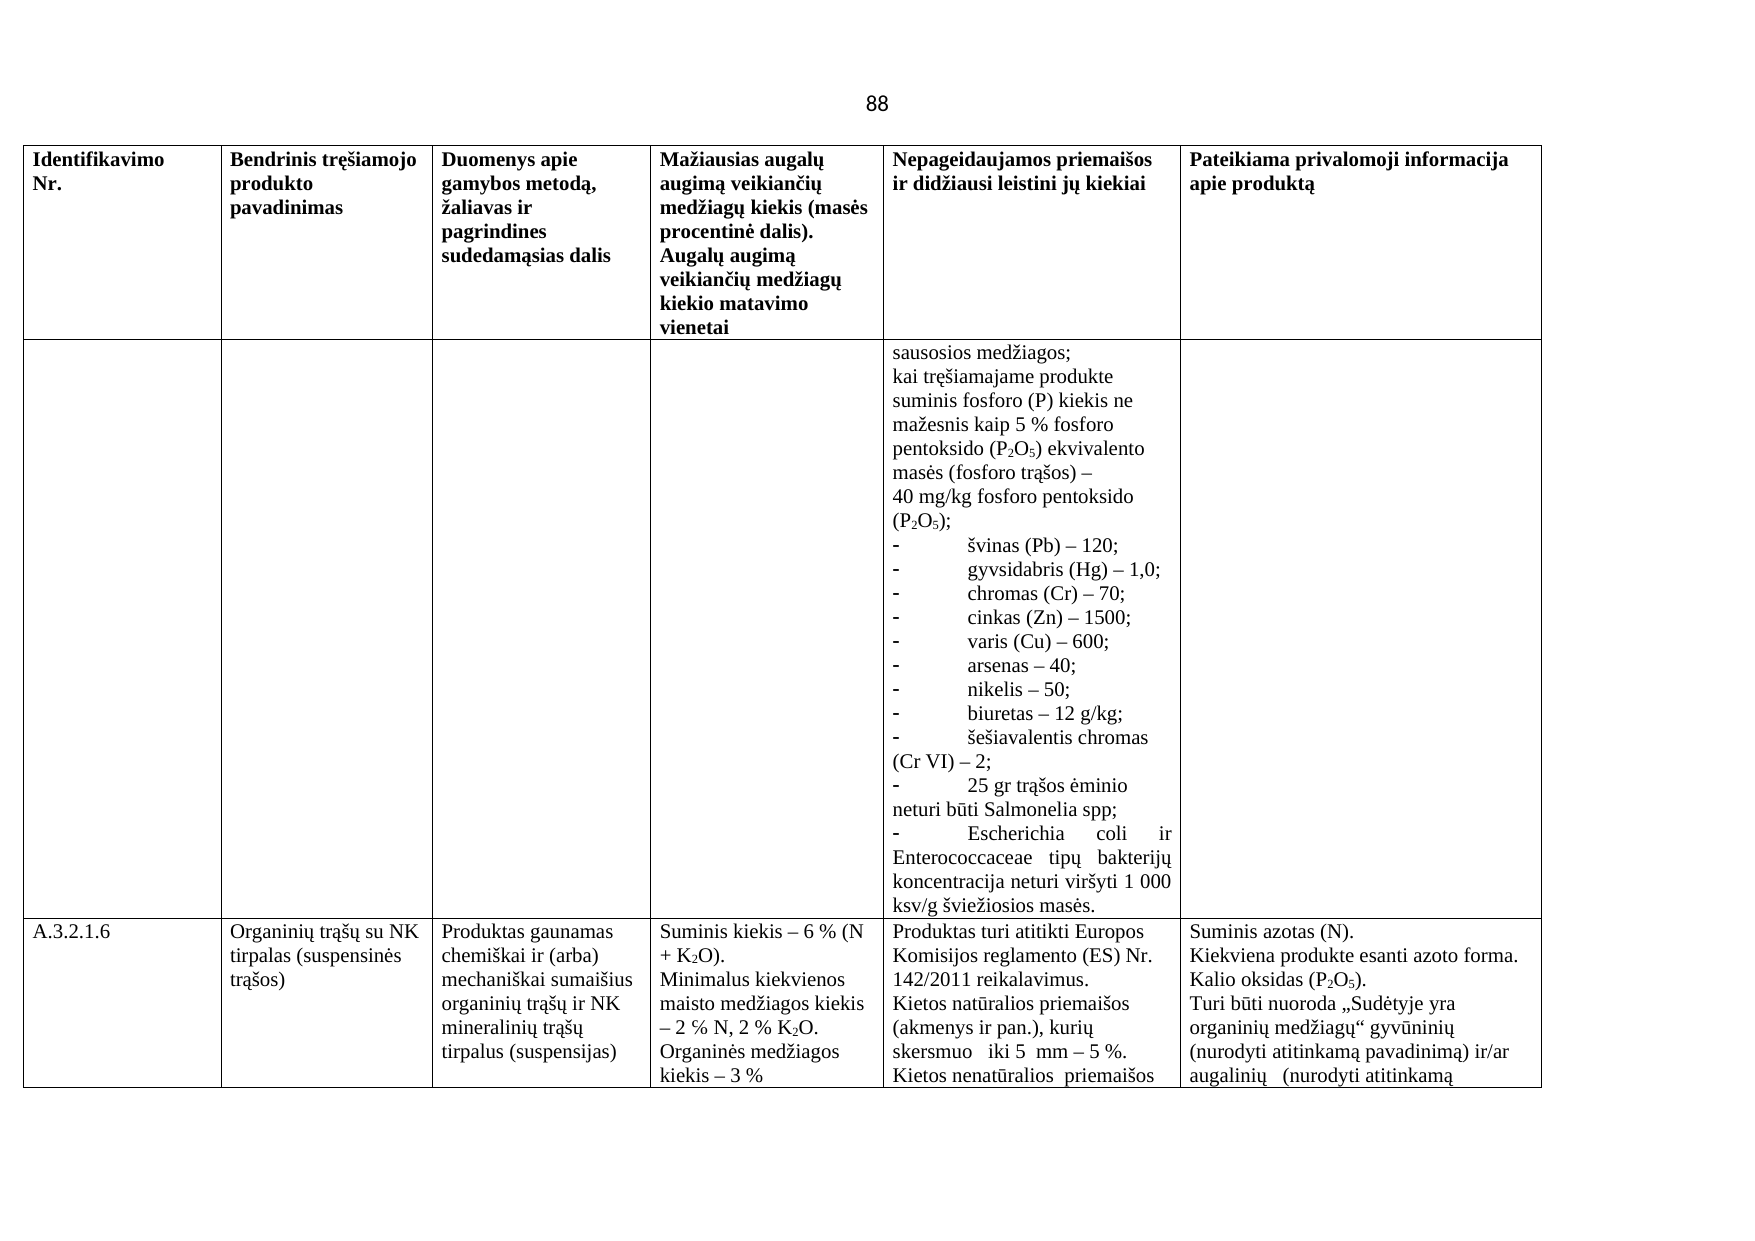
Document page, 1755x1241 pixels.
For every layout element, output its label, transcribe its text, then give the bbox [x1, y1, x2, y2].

table_cell Suminis azotas (N). Kiekviena produkte esanti azoto forma. Kalio oksidas (P2O5). Turi būti nuoroda „Sudėtyje yra organinių medžiagų“ gyvūninių (nurodyti atitinkamą pavadinimą) ir/ar augalinių (nurodyti atitinkamą [1181, 919, 1541, 1087]
table_cell [651, 340, 883, 917]
table_cell Organinių trąšų su NK tirpalas (suspensinės trąšos) [222, 919, 432, 1087]
table_header Mažiausias augalų augimą veikiančių medžiagų kiekis (masės procentinė dalis). Augalų augimą veikiančių medžiagų kiekio matavimo vienetai [651, 146, 883, 339]
table_header Nepageidaujamos priemaišos ir didžiausi leistini jų kiekiai [884, 146, 1180, 339]
table_cell [1181, 340, 1541, 917]
table_cell sausosios medžiagos; kai tręšiamajame produkte suminis fosforo (P) kiekis ne mažesnis kaip 5 % fosforo pentoksido (P2O5) ekvivalento masės (fosforo trąšos) – 40 mg/kg fosforo pentoksido (P2O5);  švinas (Pb) – 120;  gyvsidabris (Hg) – 1,0;  chromas (Cr) – 70;  cinkas (Zn) – 1500;  varis (Cu) – 600;  arsenas – 40;  nikelis – 50;  biuretas – 12 g/kg;  šešiavalentis chromas (Cr VI) – 2;  25 gr trąšos ėminio neturi būti Salmonelia spp;  Escherichia coli ir Enterococcaceae tipų bakterijų koncentracija neturi viršyti 1 000 ksv/g šviežiosios masės. [884, 340, 1180, 917]
table_header Bendrinis tręšiamojo produkto pavadinimas [222, 146, 432, 339]
table_header Pateikiama privalomoji informacija apie produktą [1181, 146, 1541, 339]
table_header Duomenys apie gamybos metodą, žaliavas ir pagrindines sudedamąsias dalis [433, 146, 650, 339]
table_cell [222, 340, 432, 917]
table_cell Suminis kiekis – 6 % (N + K2O). Minimalus kiekvienos maisto medžiagos kiekis – 2 ℅ N, 2 % K2O. Organinės medžiagos kiekis – 3 % [651, 919, 883, 1087]
table_cell [24, 340, 221, 917]
table_cell A.3.2.1.6 [24, 919, 221, 1087]
table_cell Produktas gaunamas chemiškai ir (arba) mechaniškai sumaišius organinių trąšų ir NK mineralinių trąšų tirpalus (suspensijas) [433, 919, 650, 1087]
table_cell Produktas turi atitikti Europos Komisijos reglamento (ES) Nr. 142/2011 reikalavimus. Kietos natūralios priemaišos (akmenys ir pan.), kurių skersmuo iki 5 mm – 5 %. Kietos nenatūralios priemaišos [884, 919, 1180, 1087]
table_header Identifikavimo Nr. [24, 146, 221, 339]
table_cell [433, 340, 650, 917]
